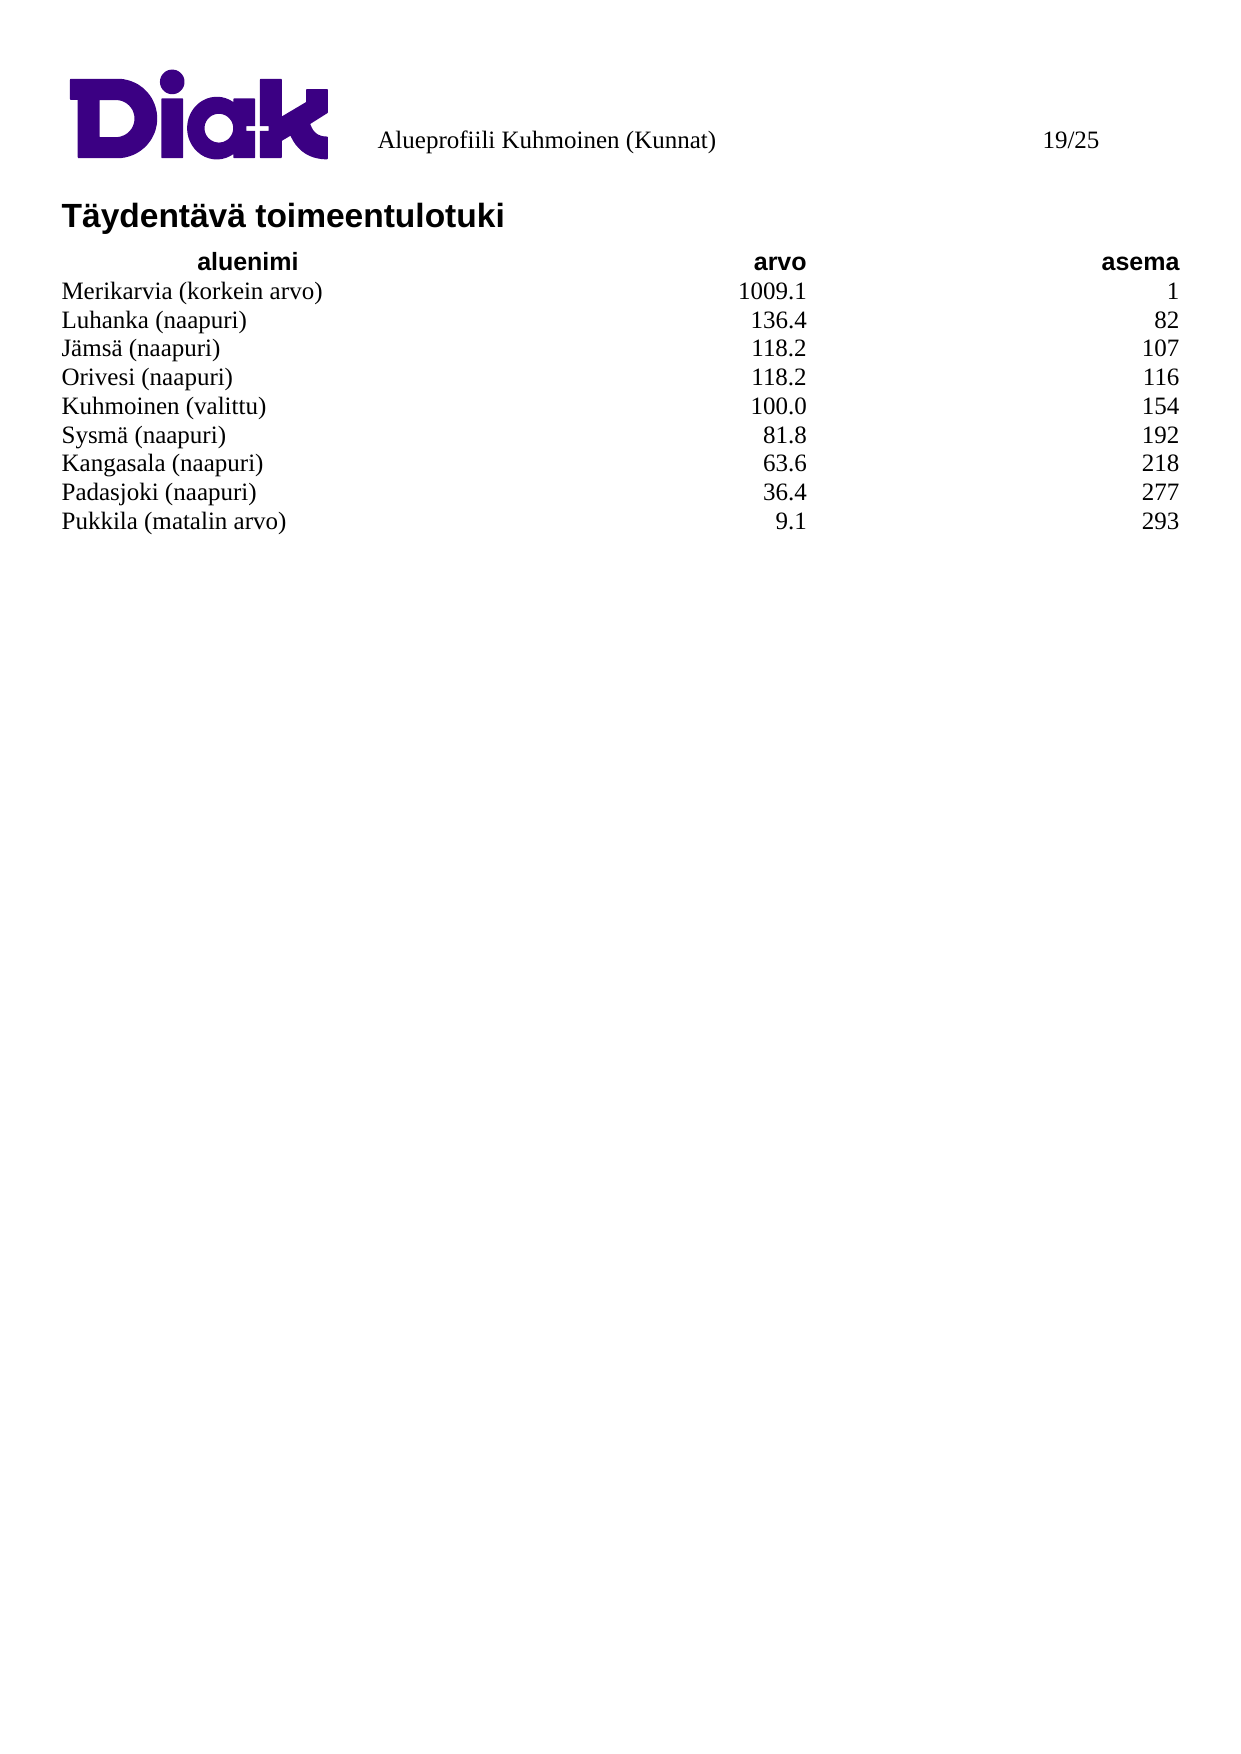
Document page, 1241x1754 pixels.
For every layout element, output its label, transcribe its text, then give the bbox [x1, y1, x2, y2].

table_header arvo [434, 247, 806, 276]
subtitle Täydentävä toimeentulotuki [61, 196, 1179, 235]
table_cell Pukkila (matalin arvo) [61, 506, 434, 535]
table_cell 1 [806, 276, 1179, 305]
table_cell Jämsä (naapuri) [61, 334, 434, 362]
table_cell 1009.1 [434, 276, 806, 305]
table_cell 107 [806, 334, 1179, 362]
table_cell Sysmä (naapuri) [61, 420, 434, 448]
table_cell Kuhmoinen (valittu) [61, 391, 434, 420]
table_cell 154 [806, 391, 1179, 420]
table_cell 9.1 [434, 506, 806, 535]
table_cell 82 [806, 305, 1179, 333]
table_cell 36.4 [434, 477, 806, 506]
table_cell Merikarvia (korkein arvo) [61, 276, 434, 305]
table_header aluenimi [61, 247, 434, 276]
table_cell 81.8 [434, 420, 806, 448]
table_cell 218 [806, 449, 1179, 477]
table_cell Orivesi (naapuri) [61, 362, 434, 391]
table_cell 116 [806, 362, 1179, 391]
table_header asema [806, 247, 1179, 276]
table_cell 293 [806, 506, 1179, 535]
table_cell 192 [806, 420, 1179, 448]
table_cell 136.4 [434, 305, 806, 333]
table_cell Padasjoki (naapuri) [61, 477, 434, 506]
table_cell Luhanka (naapuri) [61, 305, 434, 333]
table_cell 100.0 [434, 391, 806, 420]
table_cell 63.6 [434, 449, 806, 477]
table_cell Kangasala (naapuri) [61, 449, 434, 477]
table_cell 118.2 [434, 362, 806, 391]
table_cell 277 [806, 477, 1179, 506]
table_cell 118.2 [434, 334, 806, 362]
